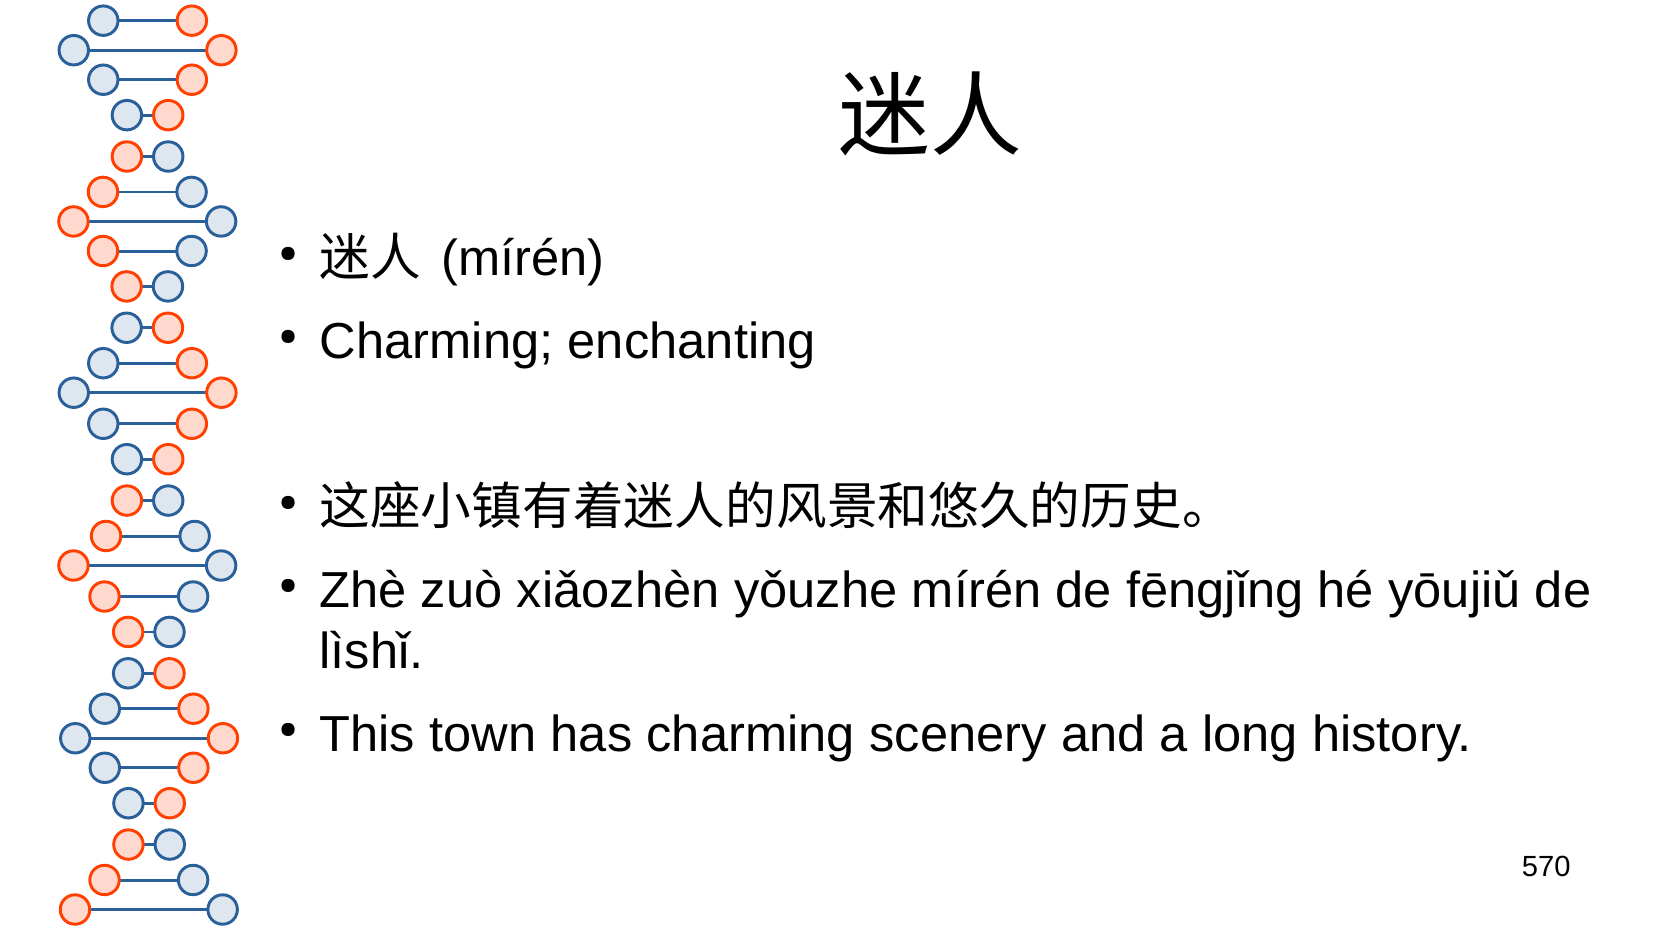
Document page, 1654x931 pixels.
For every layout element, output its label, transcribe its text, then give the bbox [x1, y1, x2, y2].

list 迷人 (mírén) Charming; enchanting 这座小镇有着迷人的风景和悠久的历史。 Zhè zuò xiǎozhèn yǒuzhe mírén de fēngjǐng hé yōujiǔ de lìshǐ. This town has charming scenery and a long history. [265, 224, 1595, 764]
title 迷人 [265, 35, 1595, 189]
